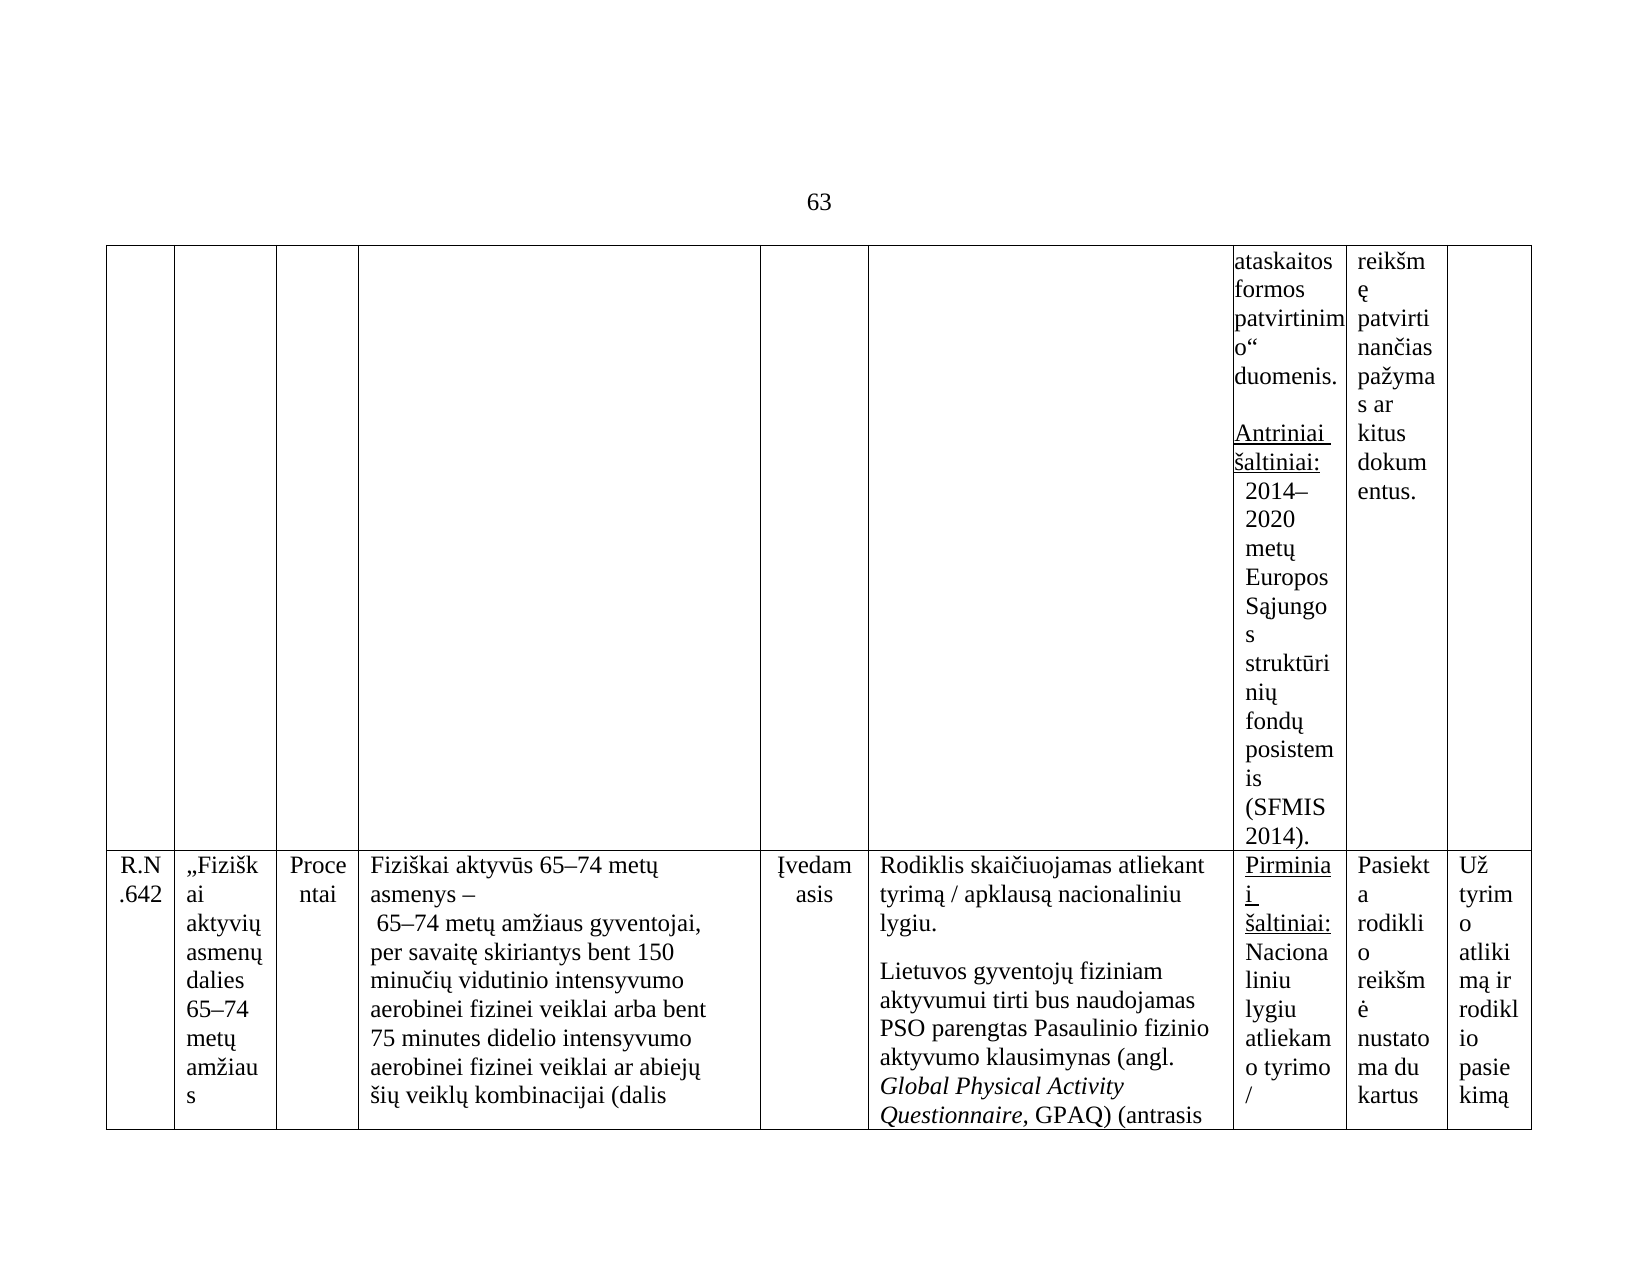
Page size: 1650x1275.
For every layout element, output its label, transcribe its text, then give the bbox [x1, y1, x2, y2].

table_cell Pasiekta rodiklio reikšmė nustatoma du kartus [1347, 851, 1447, 1128]
table_cell [107, 246, 174, 849]
table_cell Fiziškai aktyvūs 65–74 metų asmenys – 65–74 metų amžiaus gyventojai, per savaitę skiriantys bent 150 minučių vidutinio intensyvumo aerobinei fizinei veiklai arba bent 75 minutes didelio intensyvumo aerobinei fizinei veiklai ar abiejų šių veiklų kombinacijai (dalis [359, 851, 760, 1128]
table_cell reikšmę patvirtinančias pažymas ar kitus dokumentus. [1347, 246, 1447, 849]
table_cell Pirminiai šaltiniai: Nacionaliniu lygiu atliekamo tyrimo / [1234, 851, 1346, 1128]
table_cell „Fiziškai aktyvių asmenų dalies 65–74 metų amžiaus [175, 851, 276, 1128]
table_cell [359, 246, 760, 849]
table_cell [761, 246, 868, 849]
table_cell Įvedamasis [761, 851, 868, 1128]
table_cell [277, 246, 358, 849]
table_cell [175, 246, 276, 849]
table_cell Procentai [277, 851, 358, 1128]
table_cell R.N.642 [107, 851, 174, 1128]
table_cell Rodiklis skaičiuojamas atliekant tyrimą / apklausą nacionaliniu lygiu. Lietuvos gyventojų fiziniam aktyvumui tirti bus naudojamas PSO parengtas Pasaulinio fizinio aktyvumo klausimynas (angl. Global Physical Activity Questionnaire, GPAQ) (antrasis [869, 851, 1233, 1128]
table_cell [1448, 246, 1531, 849]
table_cell ataskaitos formos patvirtinimo“ duomenis. Antriniai šaltiniai: 2014–2020 metų Europos Sąjungos struktūrinių fondų posistemis (SFMIS2014). [1234, 246, 1346, 849]
table_cell Už tyrimo atlikimą ir rodiklio pasiekimą [1448, 851, 1531, 1128]
table_cell [869, 246, 1233, 849]
